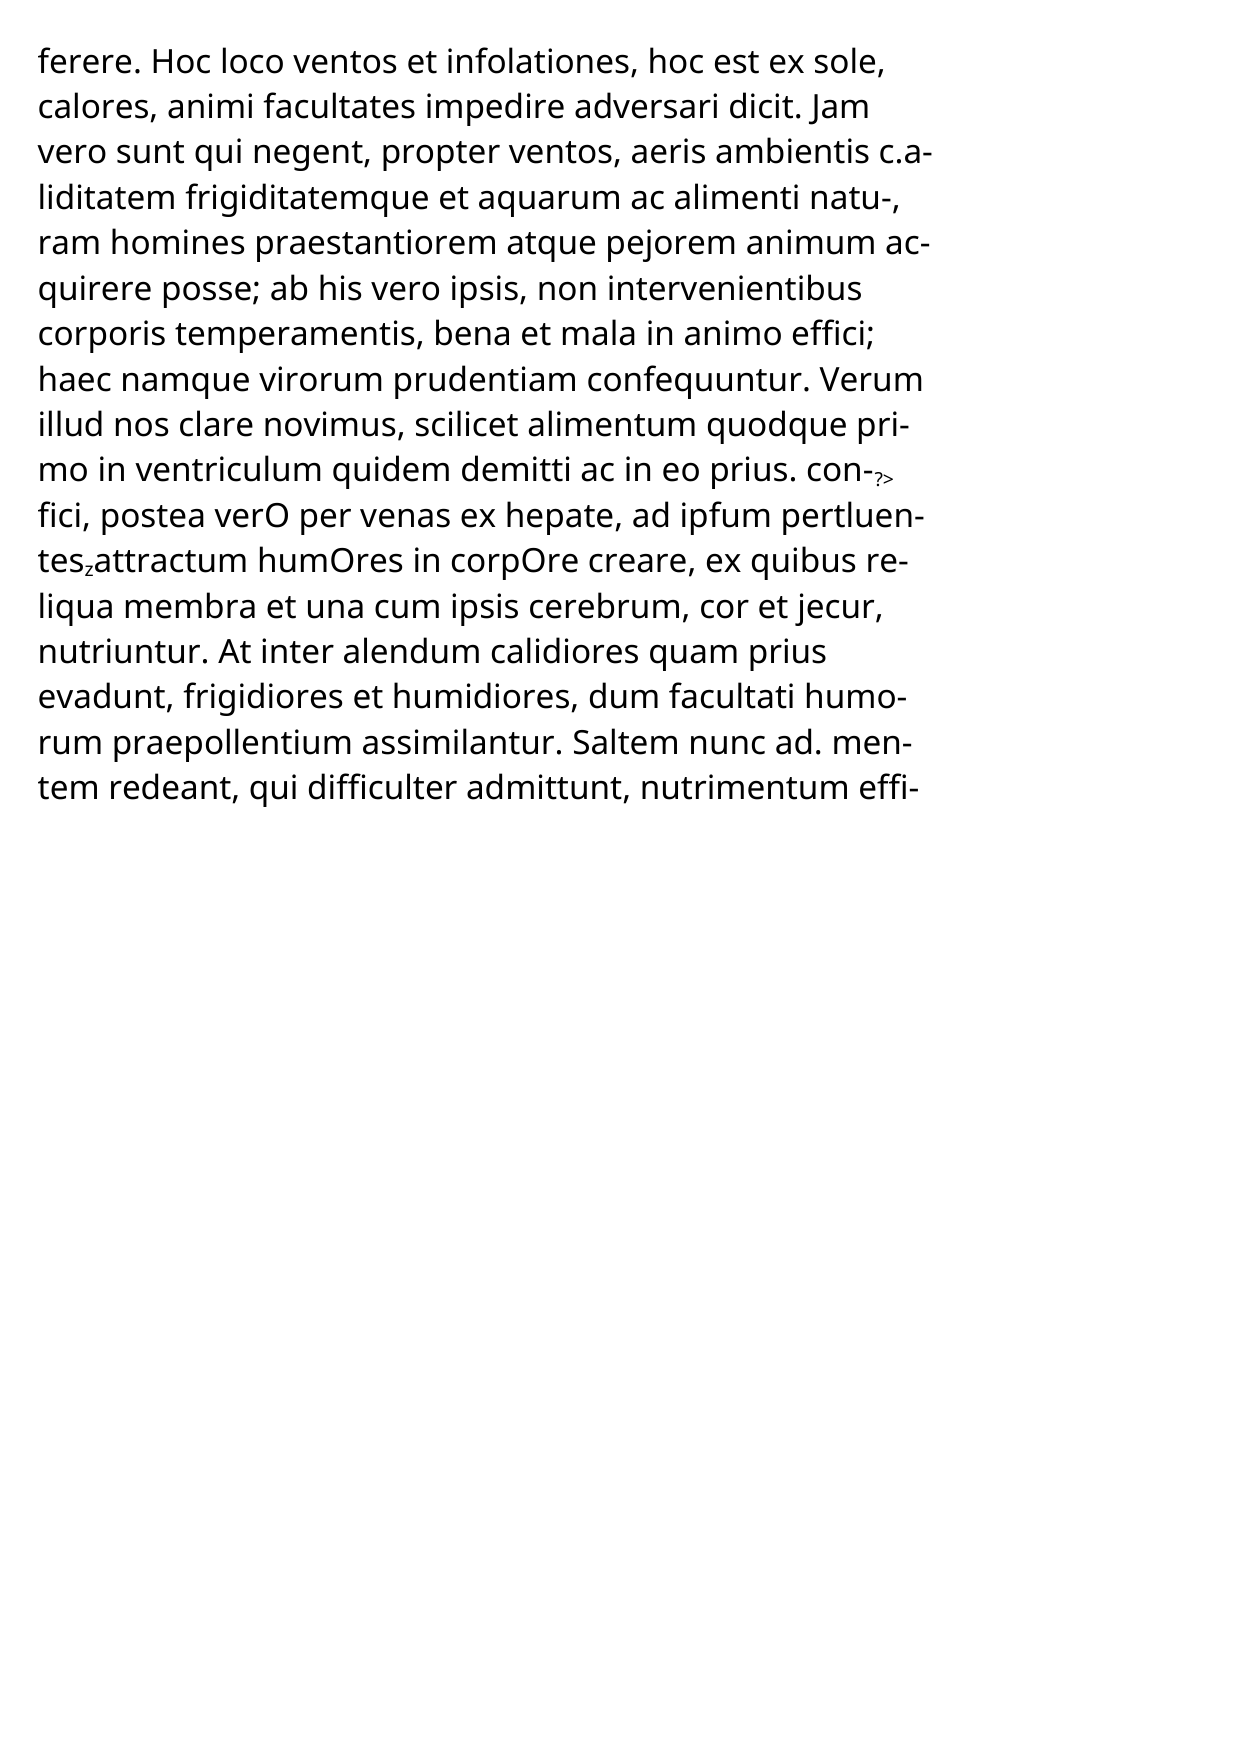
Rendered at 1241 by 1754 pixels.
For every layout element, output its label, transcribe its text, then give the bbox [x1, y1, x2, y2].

text ferere. Hoc loco ventos et infolationes, hoc est ex sole, calores, animi facultates impedire adversari dicit. Jam vero sunt qui negent, propter ventos, aeris ambientis c.a- liditatem frigiditatemque et aquarum ac alimenti natu-, ram homines praestantiorem atque pejorem animum ac- quirere posse; ab his vero ipsis, non intervenientibus corporis temperamentis, bena et mala in animo effici; haec namque virorum prudentiam confequuntur. Verum illud nos clare novimus, scilicet alimentum quodque pri- mo in ventriculum quidem demitti ac in eo prius. con-?> fici, postea verO per venas ex hepate, ad ipfum pertluen- teszattractum humOres in corpOre creare, ex quibus re- liqua membra et una cum ipsis cerebrum, cor et jecur, nutriuntur. At inter alendum calidiores quam prius evadunt, frigidiores et humidiores, dum facultati humo- rum praepollentium assimilantur. Saltem nunc ad. men- tem redeant, qui difficulter admittunt, nutrimentum effi- [37, 37, 1203, 809]
